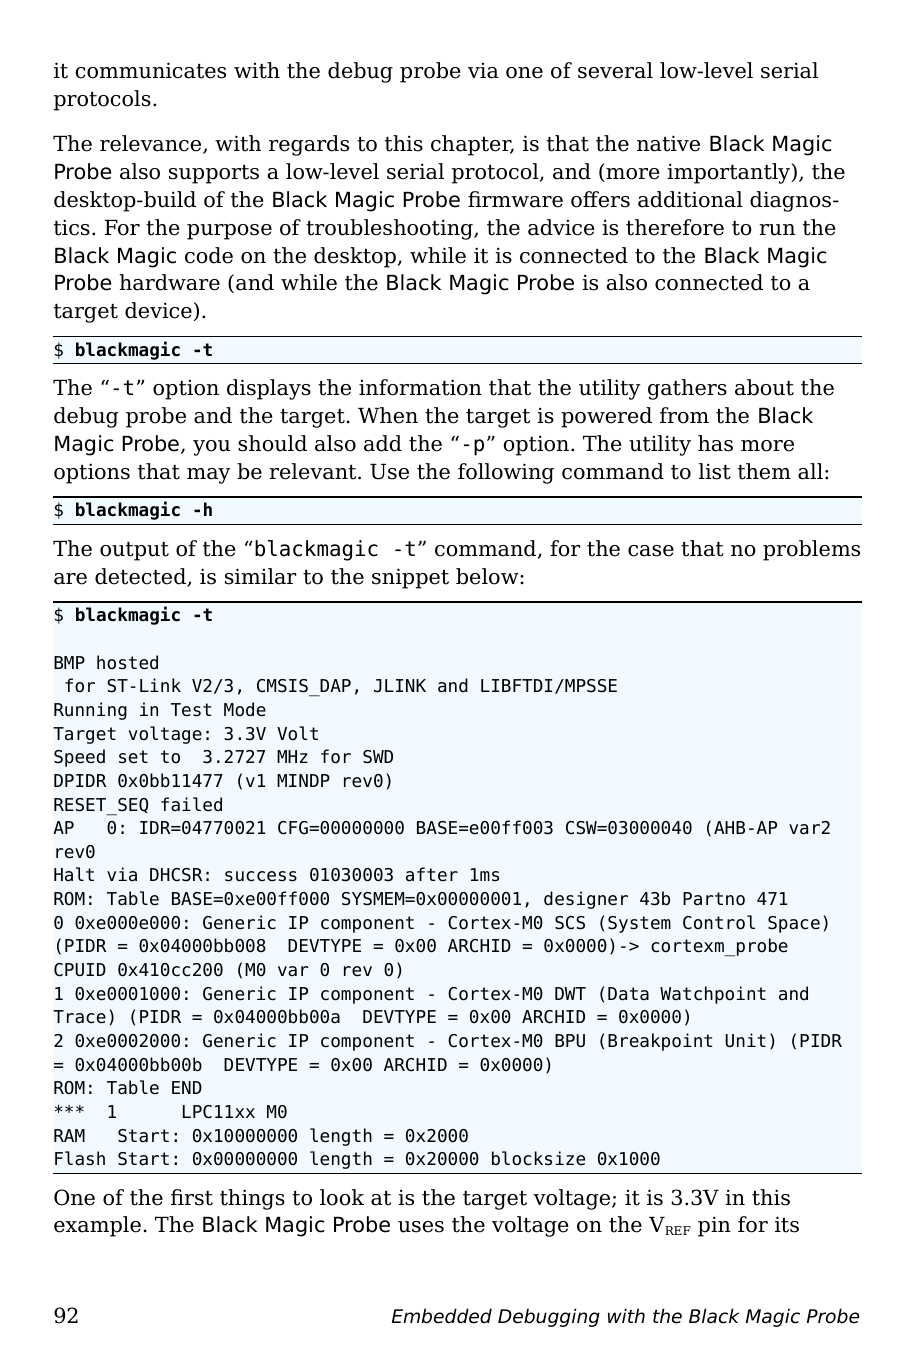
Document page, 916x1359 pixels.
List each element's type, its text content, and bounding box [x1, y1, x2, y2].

text for ST-Link V2/3, CMSIS_DAP, JLINK and LIBFTDI/MPSSE [53, 672, 862, 696]
text ROM: Table END [53, 1074, 862, 1098]
text Target voltage: 3.3V Volt [53, 719, 862, 743]
text $ blackmagic -t [53, 337, 862, 363]
text Running in Test Mode [53, 696, 862, 719]
text BMP hosted [53, 649, 862, 672]
text AP 0: IDR=04770021 CFG=00000000 BASE=e00ff003 CSW=03000040 (AHB-AP var2 rev0 [53, 814, 862, 861]
text One of the first things to look at is the target voltage; it is 3.3V in this example. The Black Magic Probe uses the voltage on the VREF pin for its [53, 1186, 862, 1238]
text it communicates with the debug probe via one of several low-level serial protocols. [53, 59, 862, 111]
text Speed set to 3.2727 MHz for SWD [53, 743, 862, 767]
text RAM Start: 0x10000000 length = 0x2000 [53, 1122, 862, 1145]
text The output of the “blackmagic -t” command, for the case that no problems are detected, is similar to the snippet below: [53, 537, 862, 589]
text The relevance, with regards to this chapter, is that the native Black Magic Probe also supports a low-level serial protocol, and (more importantly), the desktop-build of the Black Magic Probe firmware offers additional diagnos­tics. For the purpose of troubleshooting, the advice is therefore to run the Black Magic code on the desktop, while it is connected to the Black Magic Probe hardware (and while the Black Magic Probe is also connected to a target device). [53, 132, 862, 323]
text $ blackmagic -h [53, 498, 862, 524]
text *** 1 LPC11xx M0 [53, 1098, 862, 1122]
text Halt via DHCSR: success 01030003 after 1ms [53, 861, 862, 885]
text 2 0xe0002000: Generic IP component - Cortex-M0 BPU (Breakpoint Unit) (PIDR = 0x04000bb00b DEVTYPE = 0x00 ARCHID = 0x0000) [53, 1027, 862, 1074]
text The “-t” option displays the information that the utility gathers about the debug probe and the target. When the target is powered from the Black Magic Probe, you should also add the “-p” option. The utility has more options that may be relevant. Use the following command to list them all: [53, 376, 862, 484]
text Flash Start: 0x00000000 length = 0x20000 blocksize 0x1000 [53, 1145, 862, 1173]
text RESET_SEQ failed [53, 791, 862, 814]
text CPUID 0x410cc200 (M0 var 0 rev 0) [53, 956, 862, 980]
text 1 0xe0001000: Generic IP component - Cortex-M0 DWT (Data Watchpoint and Trace) (PIDR = 0x04000bb00a DEVTYPE = 0x00 ARCHID = 0x0000) [53, 980, 862, 1027]
text 0 0xe000e000: Generic IP component - Cortex-M0 SCS (System Control Space) (PIDR = 0x04000bb008 DEVTYPE = 0x00 ARCHID = 0x0000)-> cortexm_probe [53, 909, 862, 956]
text DPIDR 0x0bb11477 (v1 MINDP rev0) [53, 767, 862, 791]
text $ blackmagic -t [53, 603, 862, 625]
text ROM: Table BASE=0xe00ff000 SYSMEM=0x00000001, designer 43b Partno 471 [53, 885, 862, 909]
